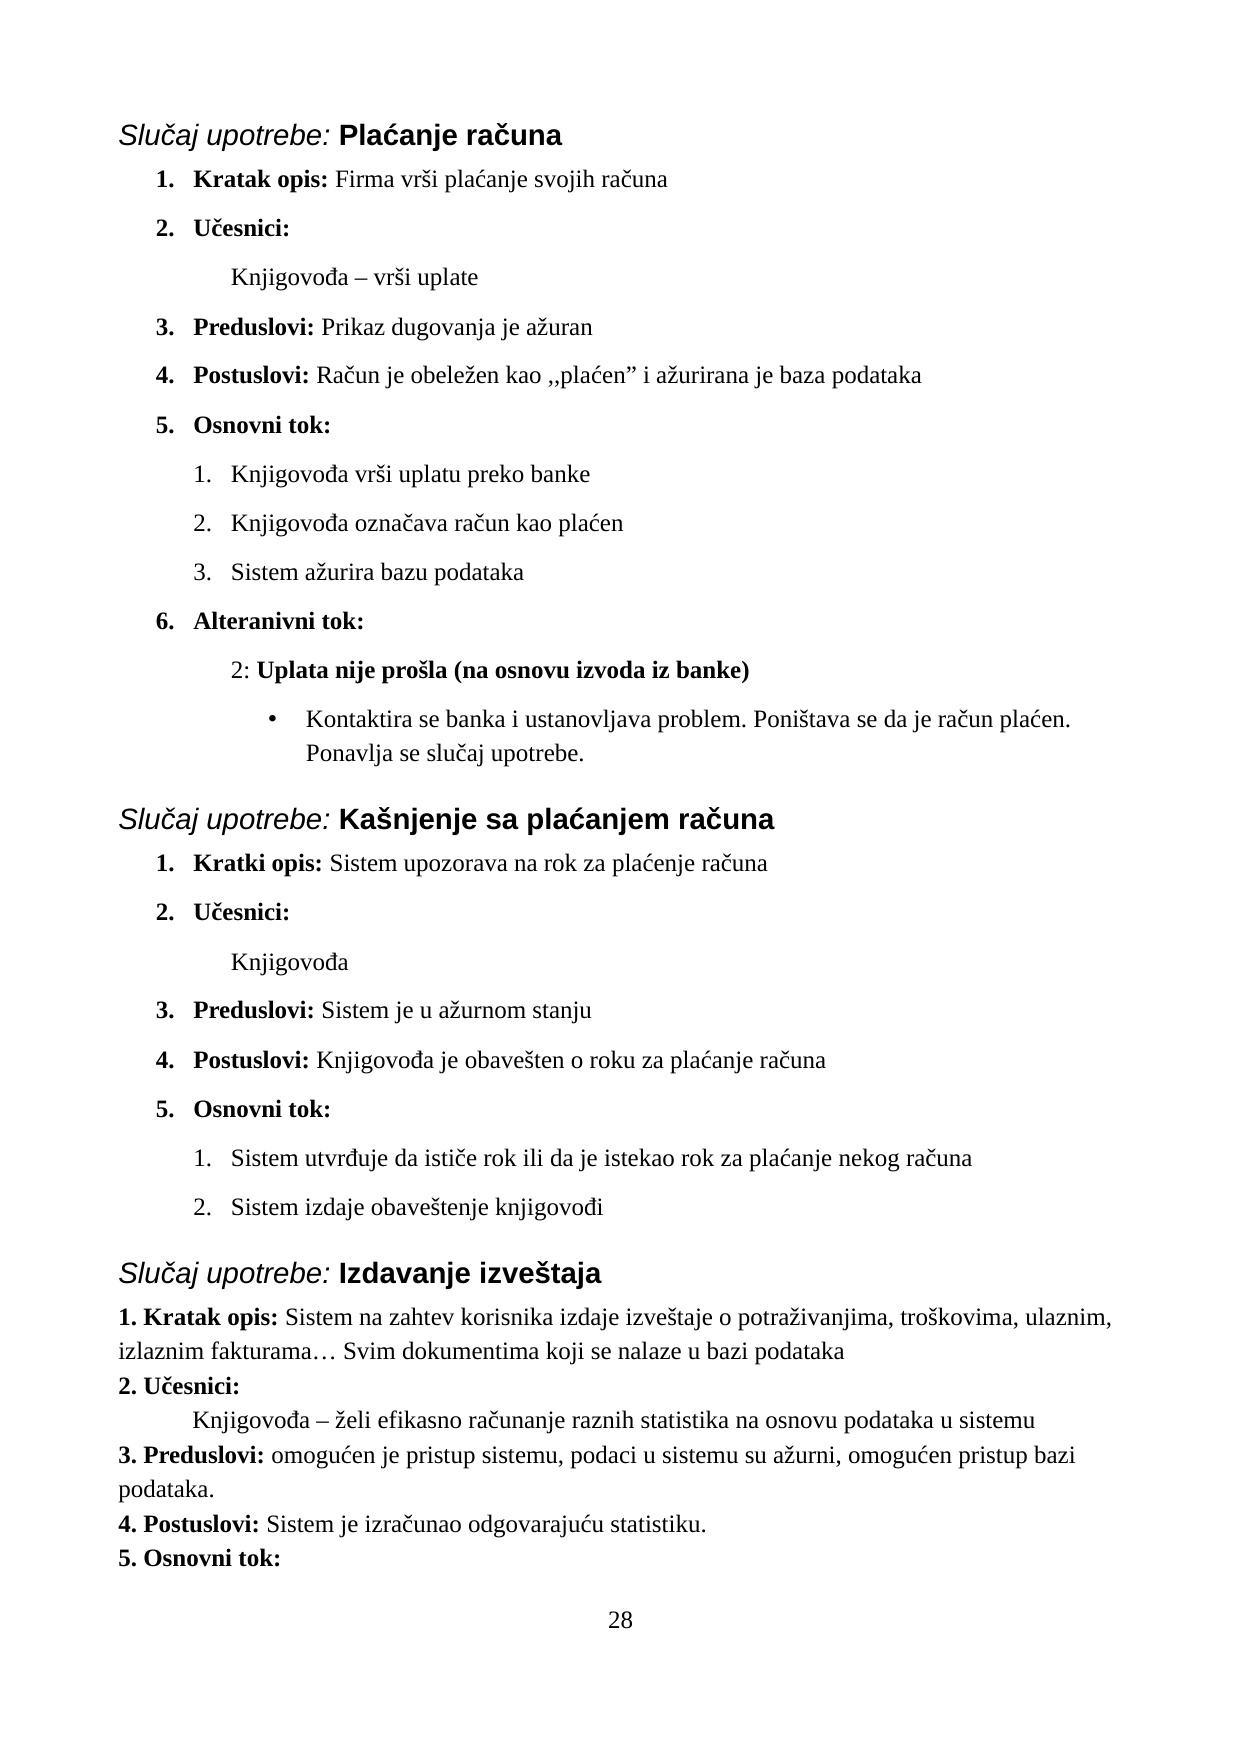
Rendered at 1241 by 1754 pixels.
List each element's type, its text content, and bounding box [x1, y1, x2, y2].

list Alteranivni tok: [156, 606, 1122, 635]
text Knjigovođa – želi efikasno računanje raznih statistika na osnovu podataka u sistemu [118, 1405, 1122, 1434]
list Preduslovi: Sistem je u ažurnom stanju [156, 996, 1122, 1024]
text 1. Kratak opis: Sistem na zahtev korisnika izdaje izveštaje o potraživanjima, troškovima, ulaznim, izlaznim fakturama… Svim dokumentima koji se nalaze u bazi podataka [118, 1302, 1122, 1365]
list Knjigovođa vrši uplatu preko banke [193, 459, 1122, 487]
list Sistem utvrđuje da ističe rok ili da je istekao rok za plaćanje nekog računa [193, 1143, 1122, 1172]
list Kratki opis: Sistem upozorava na rok za plaćenje računa [156, 848, 1122, 877]
text 4. Postuslovi: Sistem je izračunao odgovarajuću statistiku. [118, 1509, 1122, 1537]
list Knjigovođa označava račun kao plaćen [193, 508, 1122, 537]
text 5. Osnovni tok: [118, 1543, 1122, 1572]
list Osnovni tok: [156, 410, 1122, 438]
list Učesnici: [156, 213, 1122, 242]
list Kontaktira se banka i ustanovljava problem. Poništava se da je račun plaćen. Ponavlja se slučaj upotrebe. [268, 704, 1122, 767]
list Učesnici: [156, 897, 1122, 926]
list Sistem ažurira bazu podataka [193, 557, 1122, 586]
text 3. Preduslovi: omogućen je pristup sistemu, podaci u sistemu su ažurni, omogućen pristup bazi podataka. [118, 1440, 1122, 1503]
list Knjigovođa – vrši uplate [231, 262, 1122, 291]
list Sistem izdaje obaveštenje knjigovođi [193, 1192, 1122, 1221]
subtitle Slučaj upotrebe: Kašnjenje sa plaćanjem računa [118, 802, 1122, 836]
list Postuslovi: Knjigovođa je obavešten o roku za plaćanje računa [156, 1045, 1122, 1073]
list Knjigovođa [231, 947, 1122, 975]
subtitle Slučaj upotrebe: Izdavanje izveštaja [118, 1256, 1122, 1289]
list 2: Uplata nije prošla (na osnovu izvoda iz banke) [231, 655, 1122, 684]
list Osnovni tok: [156, 1094, 1122, 1122]
list Kratak opis: Firma vrši plaćanje svojih računa [156, 164, 1122, 193]
list Preduslovi: Prikaz dugovanja je ažuran [156, 312, 1122, 340]
list Postuslovi: Račun je obeležen kao ,,plaćen” i ažurirana je baza podataka [156, 361, 1122, 389]
text 2. Učesnici: [118, 1371, 1122, 1399]
subtitle Slučaj upotrebe: Plaćanje računa [118, 118, 1122, 152]
